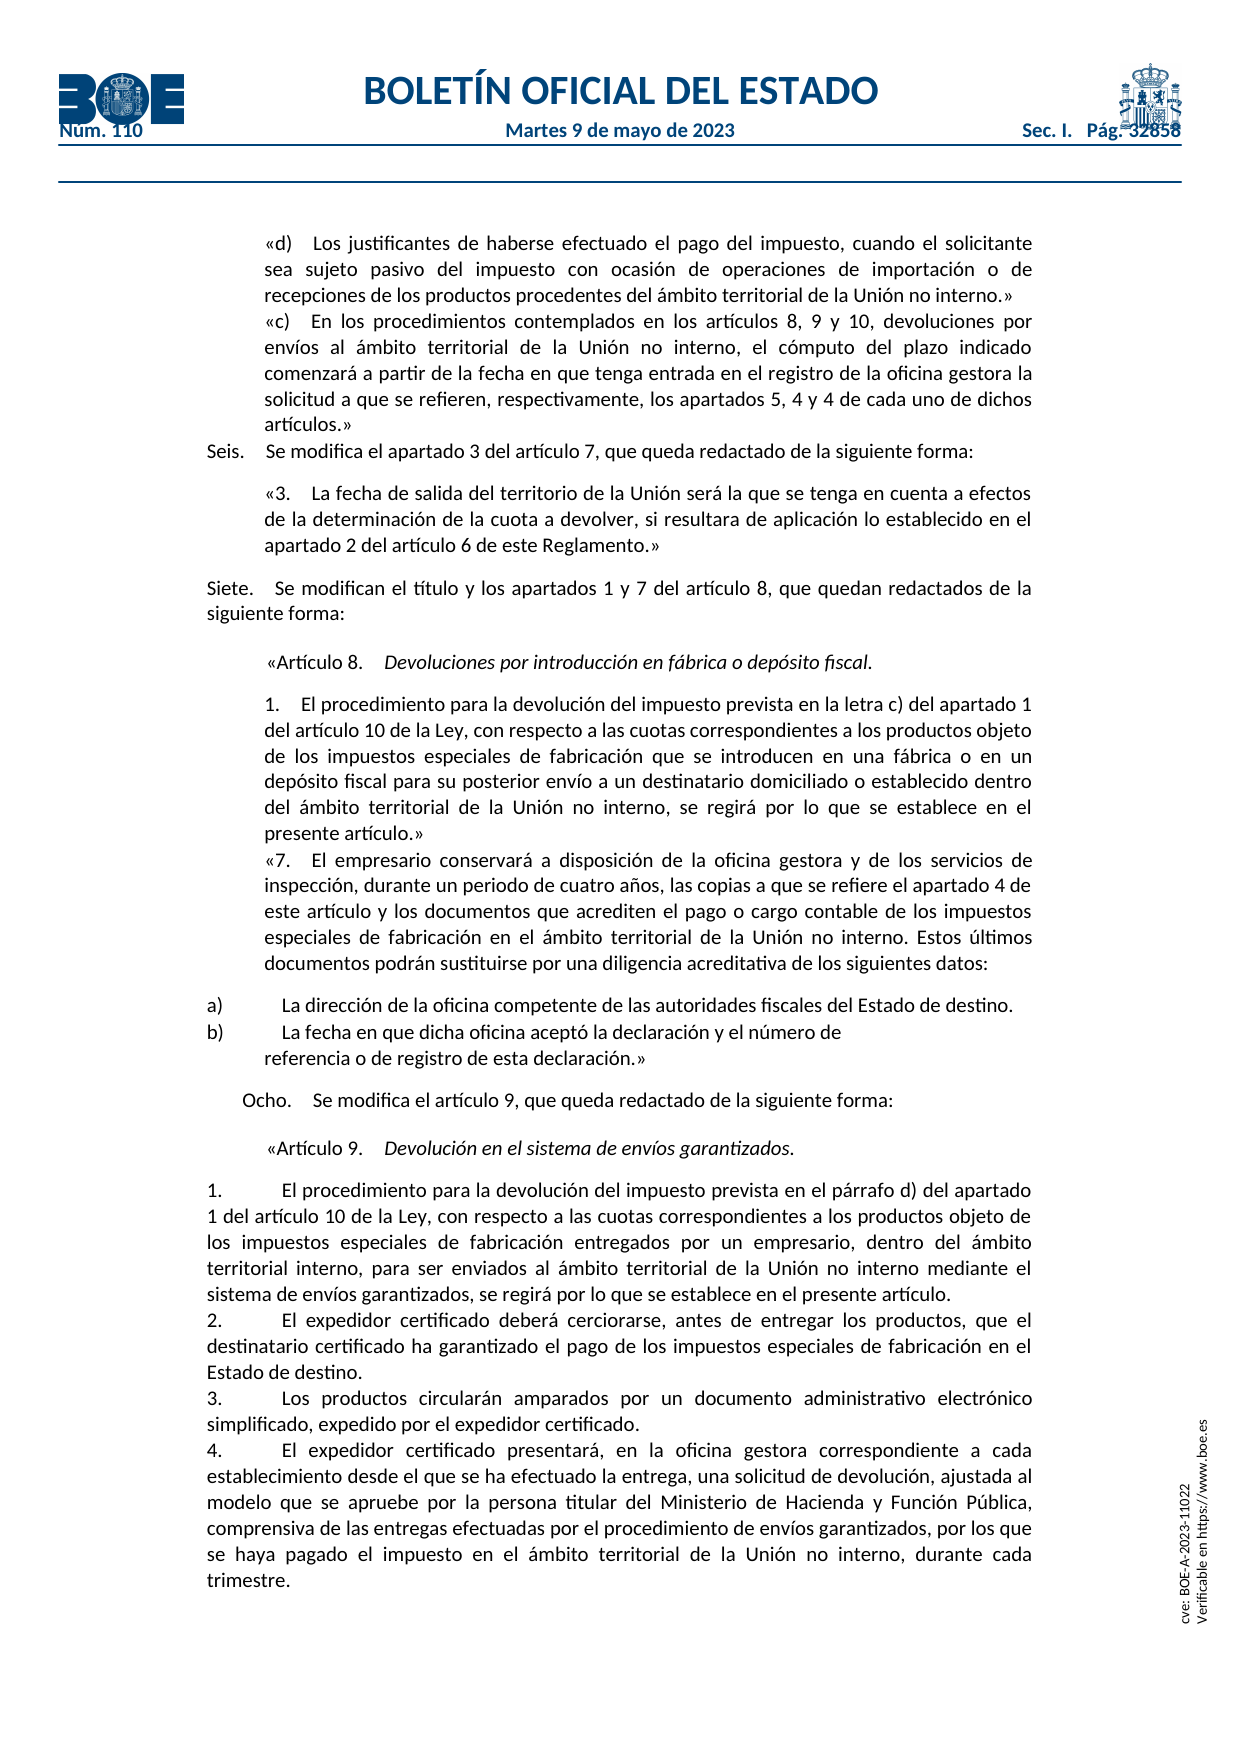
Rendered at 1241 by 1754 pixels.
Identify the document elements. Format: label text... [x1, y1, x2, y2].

list La dirección de la oficina competente de las autoridades fiscales del Estado de destino. [207, 993, 1033, 1018]
text «c) En los procedimientos contemplados en los artículos 8, 9 y 10, devoluciones por envíos al ámbito territorial de la Unión no interno, el cómputo del plazo indicado comenzará a partir de la fecha en que tenga entrada en el registro de la oficina gestora la solicitud a que se refieren, respectivamente, los apartados 5, 4 y 4 de cada uno de dichos artículos.» [264, 308, 1034, 437]
text Siete. Se modifican el título y los apartados 1 y 7 del artículo 8, que quedan redactados de la siguiente forma: [207, 575, 1034, 626]
list El expedidor certificado deberá cerciorarse, antes de entregar los productos, que el destinatario certificado ha garantizado el pago de los impuestos especiales de fabricación en el Estado de destino. [207, 1307, 1034, 1384]
list El expedidor certificado presentará, en la oficina gestora correspondiente a cada establecimiento desde el que se ha efectuado la entrega, una solicitud de devolución, ajustada al modelo que se apruebe por la persona titular del Ministerio de Hacienda y Función Pública, comprensiva de las entregas efectuadas por el procedimiento de envíos garantizados, por los que se haya pagado el impuesto en el ámbito territorial de la Unión no interno, durante cada trimestre. [207, 1438, 1034, 1592]
list El procedimiento para la devolución del impuesto prevista en el párrafo d) del apartado 1 del artículo 10 de la Ley, con respecto a las cuotas correspondientes a los productos objeto de los impuestos especiales de fabricación entregados por un empresario, dentro del ámbito territorial interno, para ser enviados al ámbito territorial de la Unión no interno mediante el sistema de envíos garantizados, se regirá por lo que se establece en el presente artículo. [207, 1178, 1034, 1306]
text referencia o de registro de esta declaración.» [264, 1045, 1034, 1071]
text «Artículo 9. Devolución en el sistema de envíos garantizados. [266, 1135, 1034, 1161]
text Ocho. Se modifica el artículo 9, que queda redactado de la siguiente forma: [242, 1087, 1034, 1113]
list La fecha en que dicha oficina aceptó la declaración y el número de [207, 1019, 1033, 1044]
text «d) Los justificantes de haberse efectuado el pago del impuesto, cuando el solicitante sea sujeto pasivo del impuesto con ocasión de operaciones de importación o de recepciones de los productos procedentes del ámbito territorial de la Unión no interno.» [264, 230, 1034, 307]
text 1. El procedimiento para la devolución del impuesto prevista en la letra c) del apartado 1 del artículo 10 de la Ley, con respecto a las cuotas correspondientes a los productos objeto de los impuestos especiales de fabricación que se introducen en una fábrica o en un depósito fiscal para su posterior envío a un destinatario domiciliado o establecido dentro del ámbito territorial de la Unión no interno, se regirá por lo que se establece en el presente artículo.» [264, 691, 1034, 846]
text «7. El empresario conservará a disposición de la oficina gestora y de los servicios de inspección, durante un periodo de cuatro años, las copias a que se refiere el apartado 4 de este artículo y los documentos que acrediten el pago o cargo contable de los impuestos especiales de fabricación en el ámbito territorial de la Unión no interno. Estos últimos documentos podrán sustituirse por una diligencia acreditativa de los siguientes datos: [264, 847, 1034, 976]
text Seis. Se modifica el apartado 3 del artículo 7, que queda redactado de la siguiente forma: [207, 438, 1034, 463]
text «3. La fecha de salida del territorio de la Unión será la que se tenga en cuenta a efectos de la determinación de la cuota a devolver, si resultara de aplicación lo establecido en el apartado 2 del artículo 6 de este Reglamento.» [264, 481, 1034, 558]
text «Artículo 8. Devoluciones por introducción en fábrica o depósito fiscal. [266, 649, 1034, 674]
list Los productos circularán amparados por un documento administrativo electrónico simplificado, expedido por el expedidor certificado. [207, 1385, 1034, 1437]
